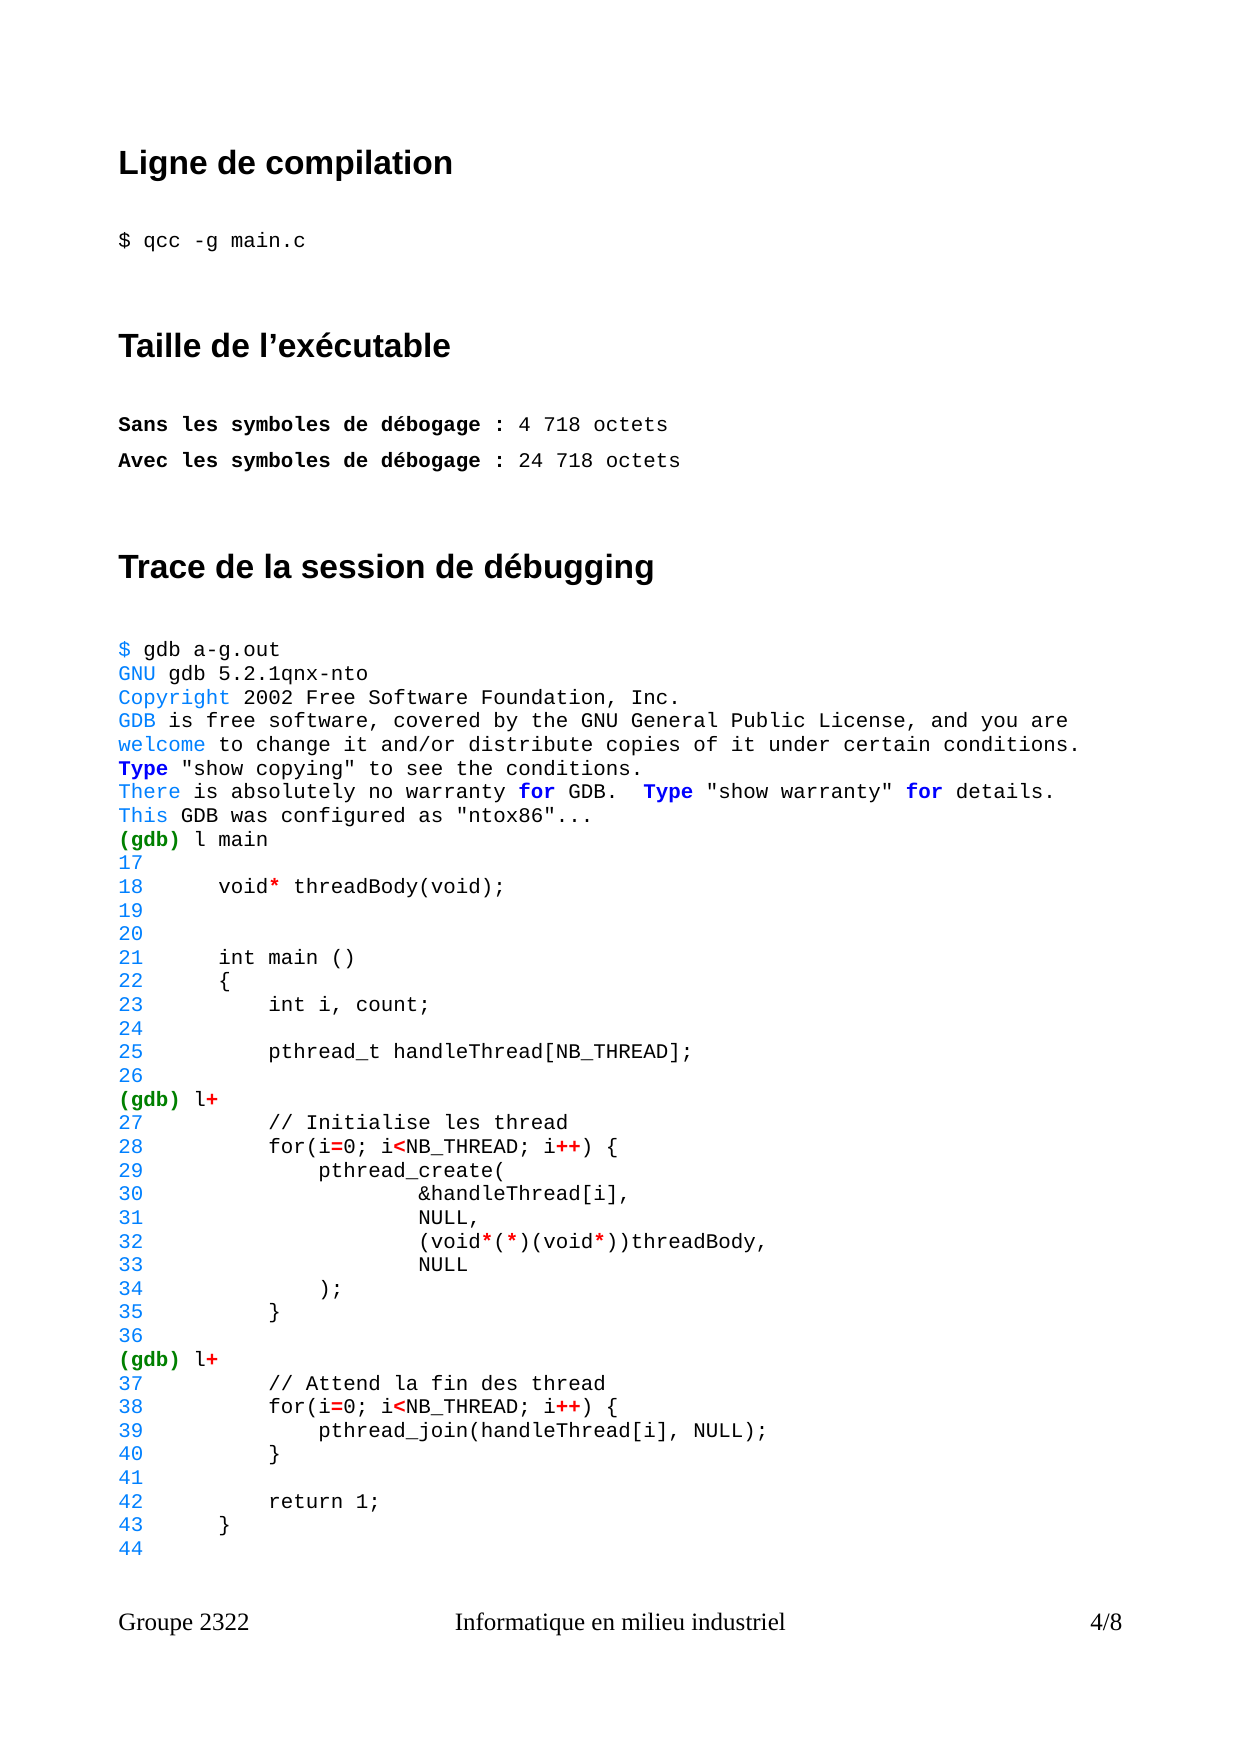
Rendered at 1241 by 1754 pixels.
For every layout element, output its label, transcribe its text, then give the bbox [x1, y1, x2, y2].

text Sans les symboles de débogage : 4 718 octets [118, 414, 1122, 437]
text (gdb) l main [118, 829, 1122, 852]
text 29 pthread_create( [118, 1160, 1122, 1183]
text 38 for(i=0; i<NB_THREAD; i++) { [118, 1396, 1122, 1420]
text $ qcc -g main.c [118, 230, 1122, 254]
text 44 [118, 1538, 1122, 1562]
text 32 (void*(*)(void*))threadBody, [118, 1231, 1122, 1254]
text $ gdb a-g.out [118, 639, 1122, 663]
text Copyright 2002 Free Software Foundation, Inc. [118, 687, 1122, 710]
text 31 NULL, [118, 1207, 1122, 1231]
text 43 } [118, 1514, 1122, 1538]
text 28 for(i=0; i<NB_THREAD; i++) { [118, 1136, 1122, 1160]
text welcome to change it and/or distribute copies of it under certain conditions. [118, 734, 1122, 758]
text 27 // Initialise les thread [118, 1112, 1122, 1136]
text 34 ); [118, 1278, 1122, 1302]
subtitle Taille de l’exécutable [118, 326, 1122, 365]
text 17 [118, 852, 1122, 876]
text 20 [118, 923, 1122, 947]
text 33 NULL [118, 1254, 1122, 1278]
text This GDB was configured as "ntox86"... [118, 805, 1122, 829]
subtitle Ligne de compilation [118, 143, 1122, 182]
subtitle Trace de la session de débugging [118, 547, 1122, 586]
text 37 // Attend la fin des thread [118, 1372, 1122, 1396]
text GNU gdb 5.2.1qnx-nto [118, 663, 1122, 687]
text 30 &handleThread[i], [118, 1183, 1122, 1207]
text Avec les symboles de débogage : 24 718 octets [118, 450, 1122, 473]
text (gdb) l+ [118, 1349, 1122, 1372]
text 22 { [118, 971, 1122, 994]
text 19 [118, 899, 1122, 923]
text 35 } [118, 1302, 1122, 1325]
text 26 [118, 1065, 1122, 1089]
text 40 } [118, 1443, 1122, 1467]
text 39 pthread_join(handleThread[i], NULL); [118, 1420, 1122, 1443]
text 24 [118, 1018, 1122, 1041]
text 36 [118, 1325, 1122, 1349]
text 42 return 1; [118, 1491, 1122, 1514]
text (gdb) l+ [118, 1089, 1122, 1112]
text 21 int main () [118, 947, 1122, 971]
text GDB is free software, covered by the GNU General Public License, and you are [118, 710, 1122, 734]
text 25 pthread_t handleThread[NB_THREAD]; [118, 1041, 1122, 1065]
text 41 [118, 1467, 1122, 1491]
text Type "show copying" to see the conditions. [118, 758, 1122, 781]
text There is absolutely no warranty for GDB. Type "show warranty" for details. [118, 781, 1122, 805]
text 23 int i, count; [118, 994, 1122, 1018]
text 18 void* threadBody(void); [118, 876, 1122, 899]
